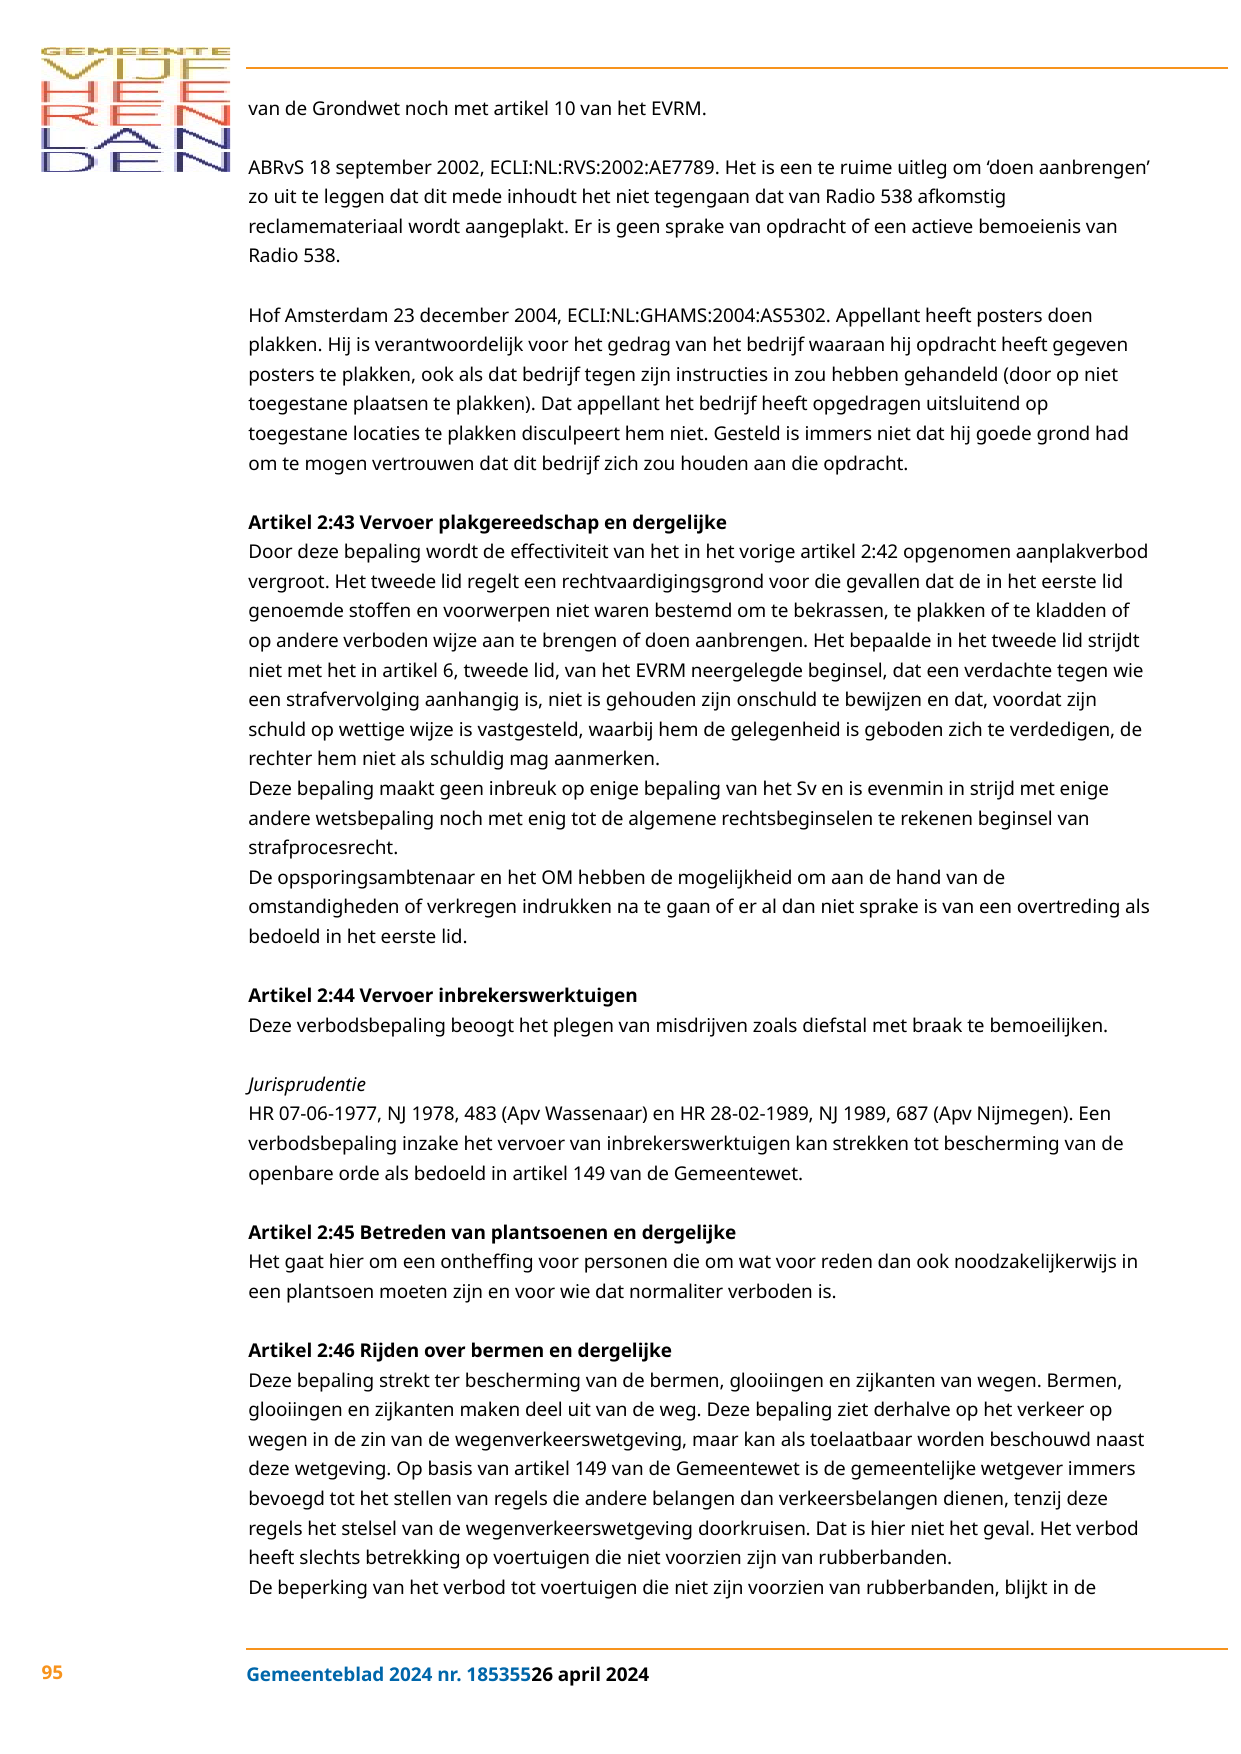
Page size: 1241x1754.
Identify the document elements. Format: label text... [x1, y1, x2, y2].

text Deze bepaling strekt ter bescherming van de bermen, glooiingen en zijkanten van wegen. Bermen, glooiingen en zijkanten maken deel uit van de weg. Deze bepaling ziet derhalve op het verkeer op wegen in de zin van de wegenverkeerswetgeving, maar kan als toelaatbaar worden beschouwd naast deze wetgeving. Op basis van artikel 149 van de Gemeentewet is de gemeentelijke wetgever immers bevoegd tot het stellen van regels die andere belangen dan verkeersbelangen dienen, tenzij deze regels het stelsel van de wegenverkeerswetgeving doorkruisen. Dat is hier niet het geval. Het verbod heeft slechts betrekking op voertuigen die niet voorzien zijn van rubberbanden. [248, 1367, 1152, 1570]
text Artikel 2:46 Rijden over bermen en dergelijke [248, 1337, 1152, 1363]
text Hof Amsterdam 23 december 2004, ECLI:NL:GHAMS:2004:AS5302. Appellant heeft posters doen plakken. Hij is verantwoordelijk voor het gedrag van het bedrijf waaraan hij opdracht heeft gegeven posters te plakken, ook als dat bedrijf tegen zijn instructies in zou hebben gehandeld (door op niet toegestane plaatsen te plakken). Dat appellant het bedrijf heeft opgedragen uitsluitend op toegestane locaties te plakken disculpeert hem niet. Gesteld is immers niet dat hij goede grond had om te mogen vertrouwen dat dit bedrijf zich zou houden aan die opdracht. [248, 302, 1152, 476]
text Artikel 2:44 Vervoer inbrekerswerktuigen [248, 982, 1152, 1008]
text Door deze bepaling wordt de effectiviteit van het in het vorige artikel 2:42 opgenomen aanplakverbod vergroot. Het tweede lid regelt een rechtvaardigingsgrond voor die gevallen dat de in het eerste lid genoemde stoffen en voorwerpen niet waren bestemd om te bekrassen, te plakken of te kladden of op andere verboden wijze aan te brengen of doen aanbrengen. Het bepaalde in het tweede lid strijdt niet met het in artikel 6, tweede lid, van het EVRM neergelegde beginsel, dat een verdachte tegen wie een strafvervolging aanhangig is, niet is gehouden zijn onschuld te bewijzen en dat, voordat zijn schuld op wettige wijze is vastgesteld, waarbij hem de gelegenheid is geboden zich te verdedigen, de rechter hem niet als schuldig mag aanmerken. [248, 538, 1152, 771]
text Artikel 2:45 Betreden van plantsoenen en dergelijke [248, 1219, 1152, 1245]
picture [41, 47, 231, 172]
text De beperking van het verbod tot voertuigen die niet zijn voorzien van rubberbanden, blijkt in de [248, 1574, 1152, 1600]
text Artikel 2:43 Vervoer plakgereedschap en dergelijke [248, 509, 1152, 535]
text Het gaat hier om een ontheffing voor personen die om wat voor reden dan ook noodzakelijkerwijs in een plantsoen moeten zijn en voor wie dat normaliter verboden is. [248, 1248, 1152, 1304]
text HR 07-06-1977, NJ 1978, 483 (Apv Wassenaar) en HR 28-02-1989, NJ 1989, 687 (Apv Nijmegen). Een verbodsbepaling inzake het vervoer van inbrekerswerktuigen kan strekken tot bescherming van de openbare orde als bedoeld in artikel 149 van de Gemeentewet. [248, 1101, 1152, 1186]
text De opsporingsambtenaar en het OM hebben de mogelijkheid om aan de hand van de omstandigheden of verkregen indrukken na te gaan of er al dan niet sprake is van een overtreding als bedoeld in het eerste lid. [248, 864, 1152, 949]
text Jurisprudentie [248, 1071, 1152, 1097]
text Deze bepaling maakt geen inbreuk op enige bepaling van het Sv en is evenmin in strijd met enige andere wetsbepaling noch met enig tot de algemene rechtsbeginselen te rekenen beginsel van strafprocesrecht. [248, 775, 1152, 860]
text van de Grondwet noch met artikel 10 van het EVRM. [248, 95, 1152, 121]
text Deze verbodsbepaling beoogt het plegen van misdrijven zoals diefstal met braak te bemoeilijken. [248, 1012, 1152, 1038]
text ABRvS 18 september 2002, ECLI:NL:RVS:2002:AE7789. Het is een te ruime uitleg om ‘doen aanbrengen’ zo uit te leggen dat dit mede inhoudt het niet tegengaan dat van Radio 538 afkomstig reclamemateriaal wordt aangeplakt. Er is geen sprake van opdracht of een actieve bemoeienis van Radio 538. [248, 154, 1152, 268]
